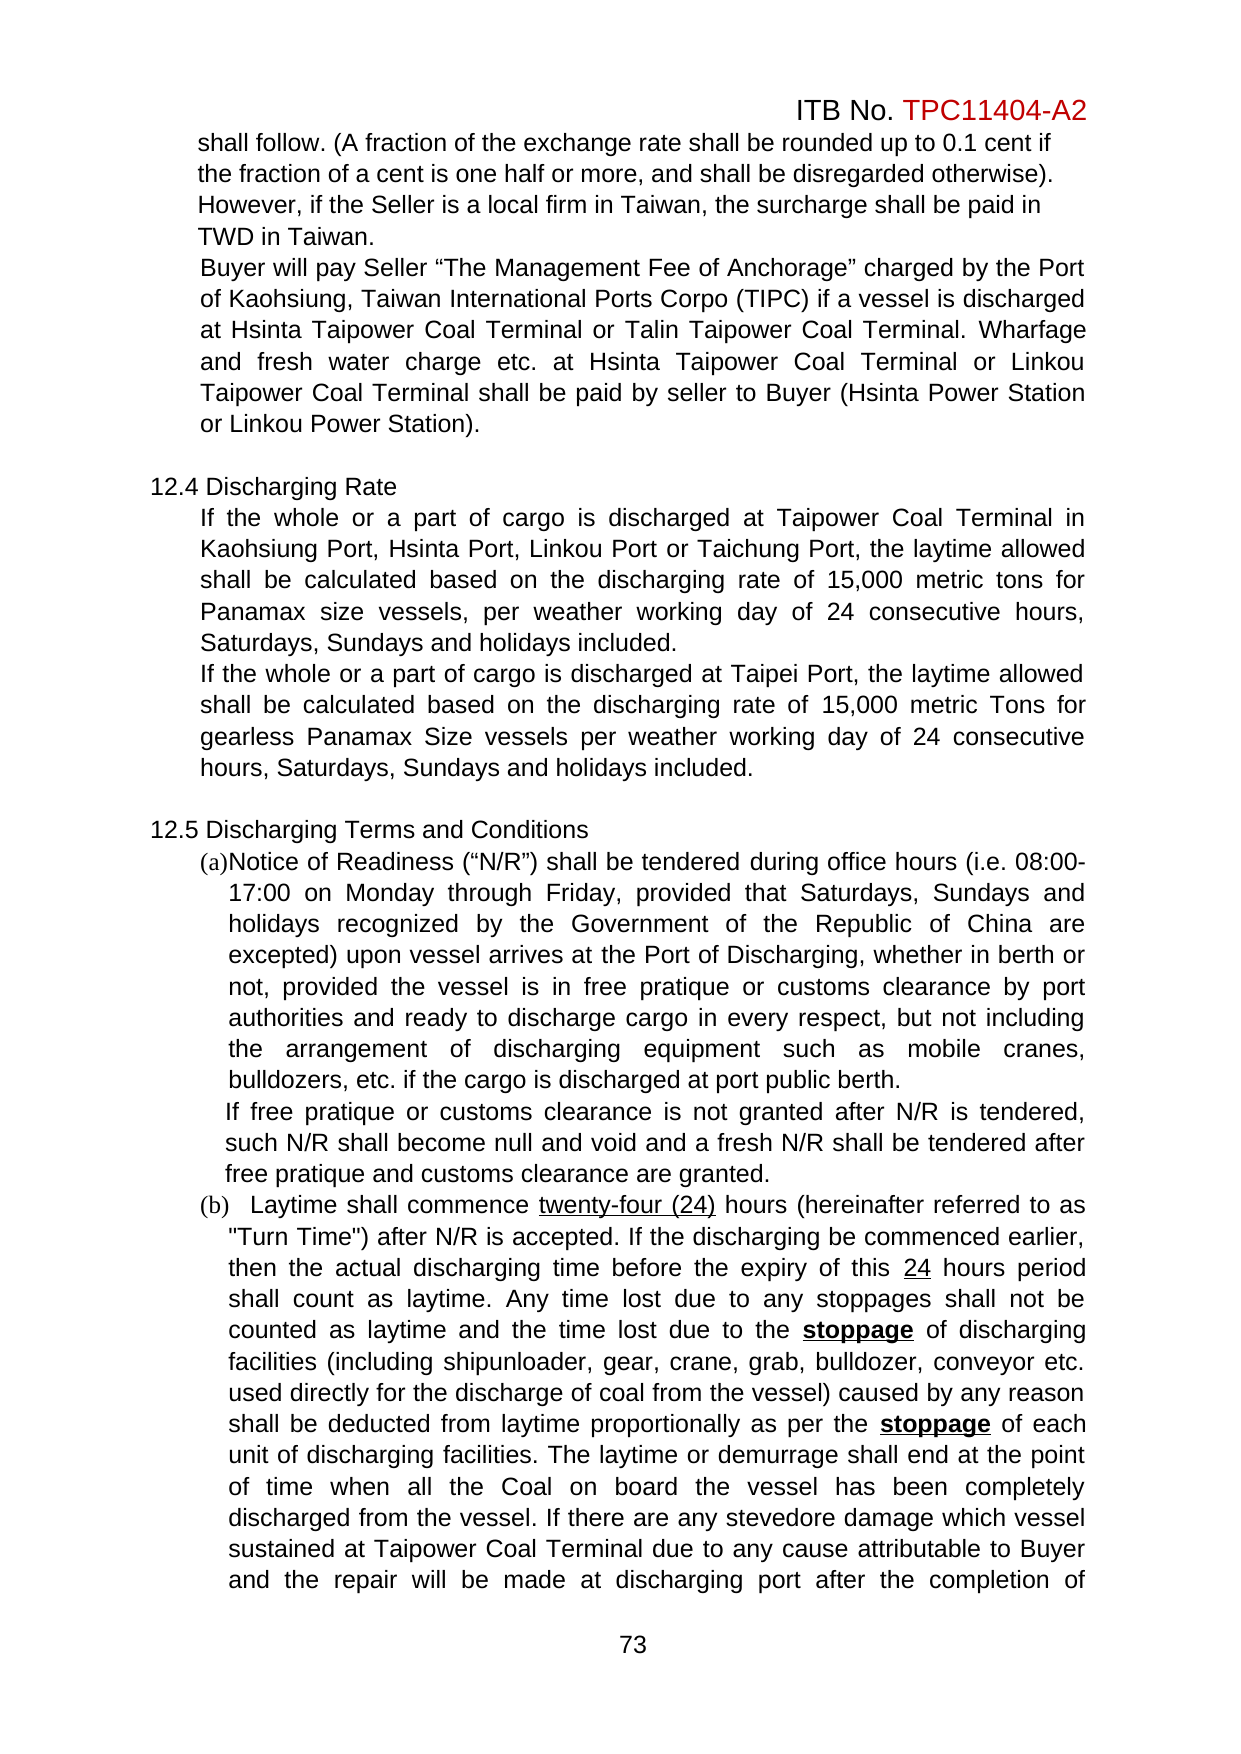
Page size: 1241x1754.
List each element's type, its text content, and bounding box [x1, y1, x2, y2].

list Notice of Readiness (“N/R”) shall be tendered during office hours (i.e. 08:00-17:00 on Monday through Friday, provided that Saturdays, Sundays and holidays recognized by the Government of the Republic of China are excepted) upon vessel arrives at the Port of Discharging, whether in berth or not, provided the vessel is in free pratique or customs clearance by port authorities and ready to discharge cargo in every respect, but not including the arrangement of discharging equipment such as mobile cranes, bulldozers, etc. if the cargo is discharged at port public berth. [200, 845, 1087, 1095]
text 12.4 Discharging Rate [150, 470, 1086, 501]
text shall follow. (A fraction of the exchange rate shall be rounded up to 0.1 cent if the fraction of a cent is one half or more, and shall be disregarded otherwise). However, if the Seller is a local firm in Taiwan, the surcharge shall be paid in TWD in Taiwan. [197, 126, 1087, 251]
text 12.5 Discharging Terms and Conditions [150, 814, 1086, 845]
text If the whole or a part of cargo is discharged at Taipower Coal Terminal in Kaohsiung Port, Hsinta Port, Linkou Port or Taichung Port, the laytime allowed shall be calculated based on the discharging rate of 15,000 metric tons for Panamax size vessels, per weather working day of 24 consecutive hours, Saturdays, Sundays and holidays included. [200, 501, 1086, 657]
text If free pratique or customs clearance is not granted after N/R is tendered, such N/R shall become null and void and a fresh N/R shall be tendered after free pratique and customs clearance are granted. [225, 1095, 1086, 1189]
list Laytime shall commence twenty-four (24) hours (hereinafter referred to as "Turn Time") after N/R is accepted. If the discharging be commenced earlier, then the actual discharging time before the expiry of this 24 hours period shall count as laytime. Any time lost due to any stoppages shall not be counted as laytime and the time lost due to the stoppage of discharging facilities (including shipunloader, gear, crane, grab, bulldozer, conveyor etc. used directly for the discharge of coal from the vessel) caused by any reason shall be deducted from laytime proportionally as per the stoppage of each unit of discharging facilities. The laytime or demurrage shall end at the point of time when all the Coal on board the vessel has been completely discharged from the vessel. If there are any stevedore damage which vessel sustained at Taipower Coal Terminal due to any cause attributable to Buyer and the repair will be made at discharging port after the completion of [200, 1189, 1087, 1595]
text If the whole or a part of cargo is discharged at Taipei Port, the laytime allowed shall be calculated based on the discharging rate of 15,000 metric Tons for gearless Panamax Size vessels per weather working day of 24 consecutive hours, Saturdays, Sundays and holidays included. [200, 657, 1086, 782]
text Buyer will pay Seller “The Management Fee of Anchorage” charged by the Port of Kaohsiung, Taiwan International Ports Corpo (TIPC) if a vessel is discharged at Hsinta Taipower Coal Terminal or Talin Taipower Coal Terminal. Wharfage and fresh water charge etc. at Hsinta Taipower Coal Terminal or Linkou Taipower Coal Terminal shall be paid by seller to Buyer (Hsinta Power Station or Linkou Power Station). [200, 251, 1087, 439]
